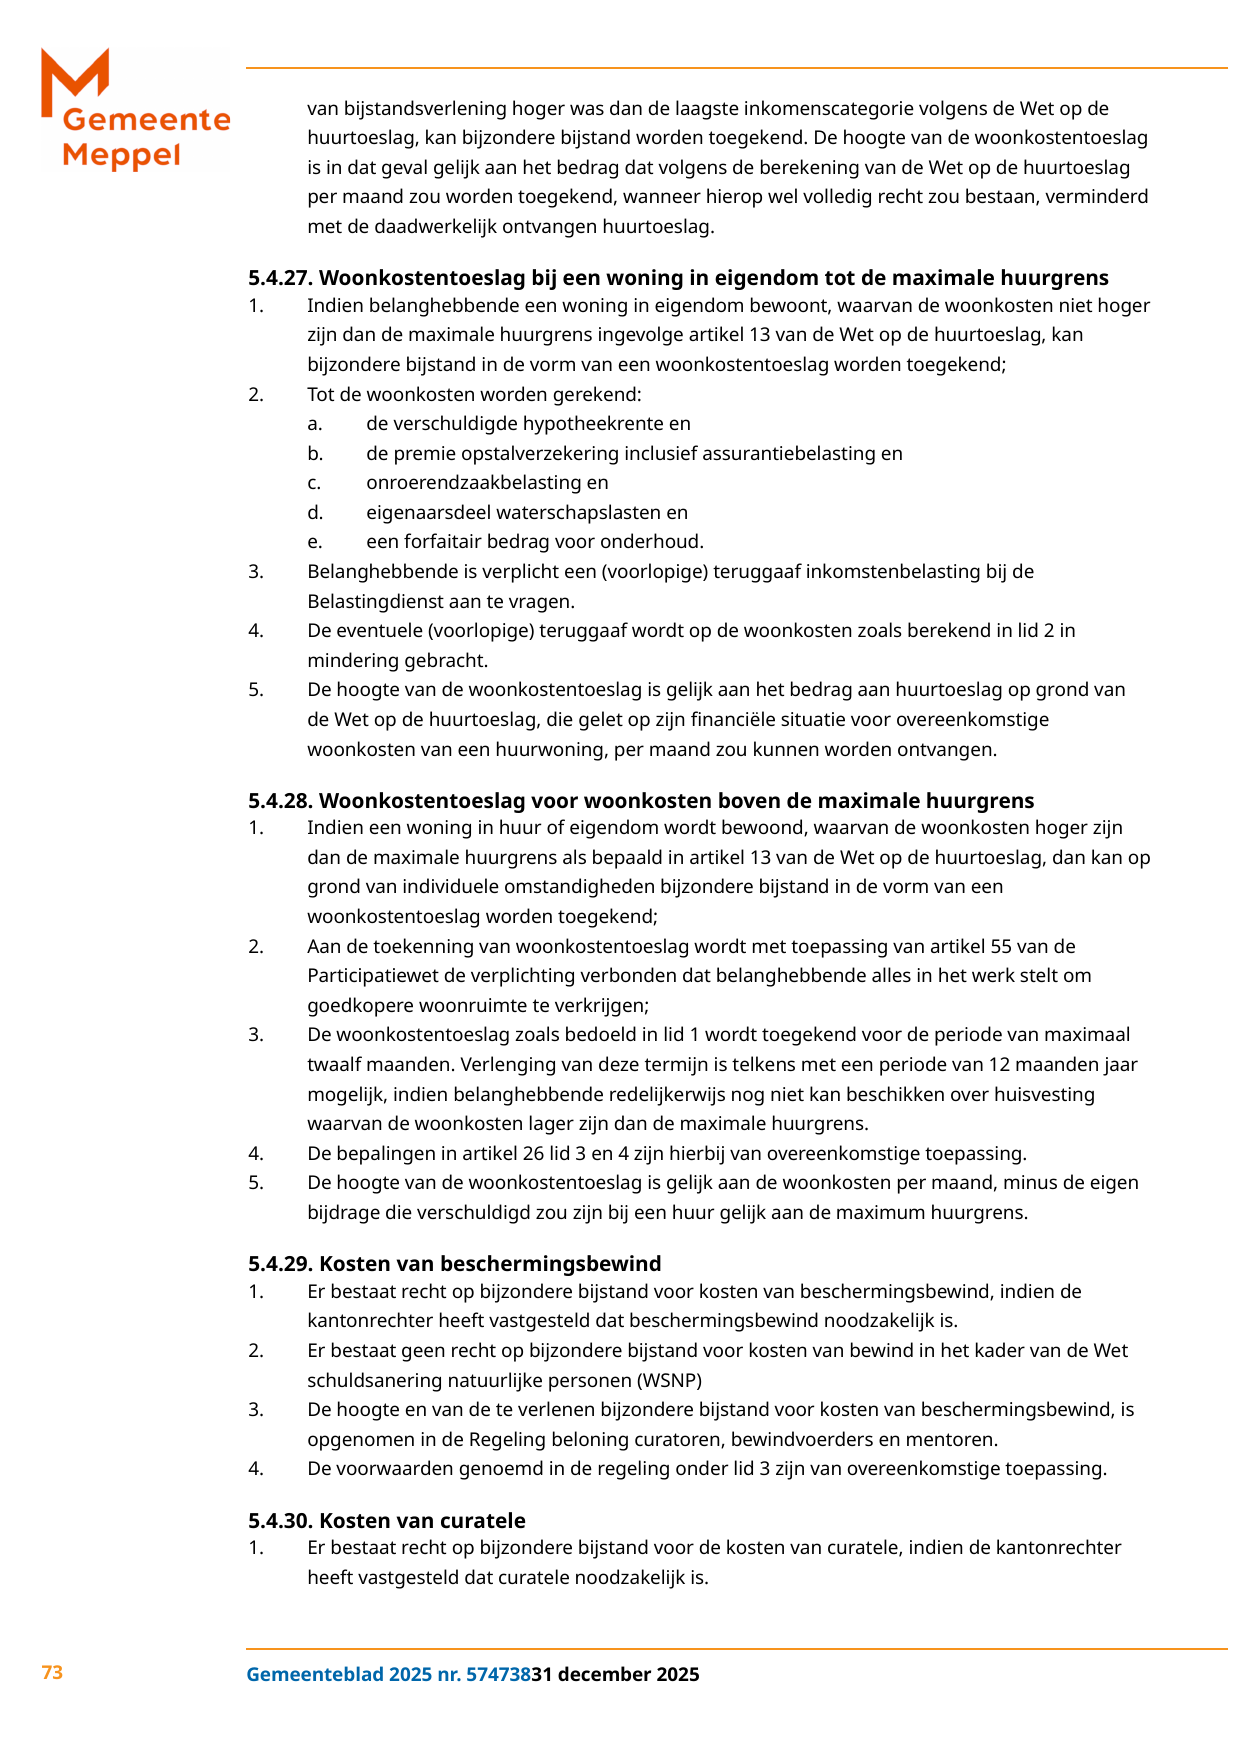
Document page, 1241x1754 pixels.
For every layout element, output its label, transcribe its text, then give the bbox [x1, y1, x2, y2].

text 5.4.27. Woonkostentoeslag bij een woning in eigendom tot de maximale huurgrens [248, 263, 1152, 292]
list Aan de toekenning van woonkostentoeslag wordt met toepassing van artikel 55 van de Participatiewet de verplichting verbonden dat belanghebbende alles in het werk stelt om goedkopere woonruimte te verkrijgen; [248, 933, 1152, 1018]
text 5.4.29. Kosten van beschermingsbewind [248, 1249, 1152, 1278]
list De voorwaarden genoemd in de regeling onder lid 3 zijn van overeenkomstige toepassing. [248, 1456, 1152, 1481]
list de premie opstalverzekering inclusief assurantiebelasting en [307, 440, 1152, 466]
list Indien een woning in huur of eigendom wordt bewoond, waarvan de woonkosten hoger zijn dan de maximale huurgrens als bepaald in artikel 13 van de Wet op de huurtoeslag, dan kan op grond van individuele omstandigheden bijzondere bijstand in de vorm van een woonkostentoeslag worden toegekend; [248, 814, 1152, 929]
list Er bestaat geen recht op bijzondere bijstand voor kosten van bewind in het kader van de Wet schuldsanering natuurlijke personen (WSNP) [248, 1337, 1152, 1392]
list de verschuldigde hypotheekrente en [307, 410, 1152, 436]
list De bepalingen in artikel 26 lid 3 en 4 zijn hierbij van overeenkomstige toepassing. [248, 1140, 1152, 1166]
list een forfaitair bedrag voor onderhoud. [307, 529, 1152, 554]
text 5.4.30. Kosten van curatele [248, 1506, 1152, 1534]
picture [41, 47, 231, 172]
text 5.4.28. Woonkostentoeslag voor woonkosten boven de maximale huurgrens [248, 786, 1152, 814]
list Belanghebbende is verplicht een (voorlopige) teruggaaf inkomstenbelasting bij de Belastingdienst aan te vragen. [248, 558, 1152, 613]
list De woonkostentoeslag zoals bedoeld in lid 1 wordt toegekend voor de periode van maximaal twaalf maanden. Verlenging van deze termijn is telkens met een periode van 12 maanden jaar mogelijk, indien belanghebbende redelijkerwijs nog niet kan beschikken over huisvesting waarvan de woonkosten lager zijn dan de maximale huurgrens. [248, 1022, 1152, 1136]
list Er bestaat recht op bijzondere bijstand voor kosten van beschermingsbewind, indien de kantonrechter heeft vastgesteld dat beschermingsbewind noodzakelijk is. [248, 1278, 1152, 1333]
list Tot de woonkosten worden gerekend: [248, 381, 1152, 406]
list De hoogte en van de te verlenen bijzondere bijstand voor kosten van beschermingsbewind, is opgenomen in de Regeling beloning curatoren, bewindvoerders en mentoren. [248, 1396, 1152, 1452]
list onroerendzaakbelasting en [307, 469, 1152, 495]
list De hoogte van de woonkostentoeslag is gelijk aan de woonkosten per maand, minus de eigen bijdrage die verschuldigd zou zijn bij een huur gelijk aan de maximum huurgrens. [248, 1169, 1152, 1225]
list De hoogte van de woonkostentoeslag is gelijk aan het bedrag aan huurtoeslag op grond van de Wet op de huurtoeslag, die gelet op zijn financiële situatie voor overeenkomstige woonkosten van een huurwoning, per maand zou kunnen worden ontvangen. [248, 677, 1152, 761]
list van bijstandsverlening hoger was dan de laagste inkomenscategorie volgens de Wet op de huurtoeslag, kan bijzondere bijstand worden toegekend. De hoogte van de woonkostentoeslag is in dat geval gelijk aan het bedrag dat volgens de berekening van de Wet op de huurtoeslag per maand zou worden toegekend, wanneer hierop wel volledig recht zou bestaan, verminderd met de daadwerkelijk ontvangen huurtoeslag. [248, 95, 1152, 239]
list De eventuele (voorlopige) teruggaaf wordt op de woonkosten zoals berekend in lid 2 in mindering gebracht. [248, 617, 1152, 673]
list Indien belanghebbende een woning in eigendom bewoont, waarvan de woonkosten niet hoger zijn dan de maximale huurgrens ingevolge artikel 13 van de Wet op de huurtoeslag, kan bijzondere bijstand in de vorm van een woonkostentoeslag worden toegekend; [248, 292, 1152, 377]
list eigenaarsdeel waterschapslasten en [307, 499, 1152, 525]
list Er bestaat recht op bijzondere bijstand voor de kosten van curatele, indien de kantonrechter heeft vastgesteld dat curatele noodzakelijk is. [248, 1534, 1152, 1590]
